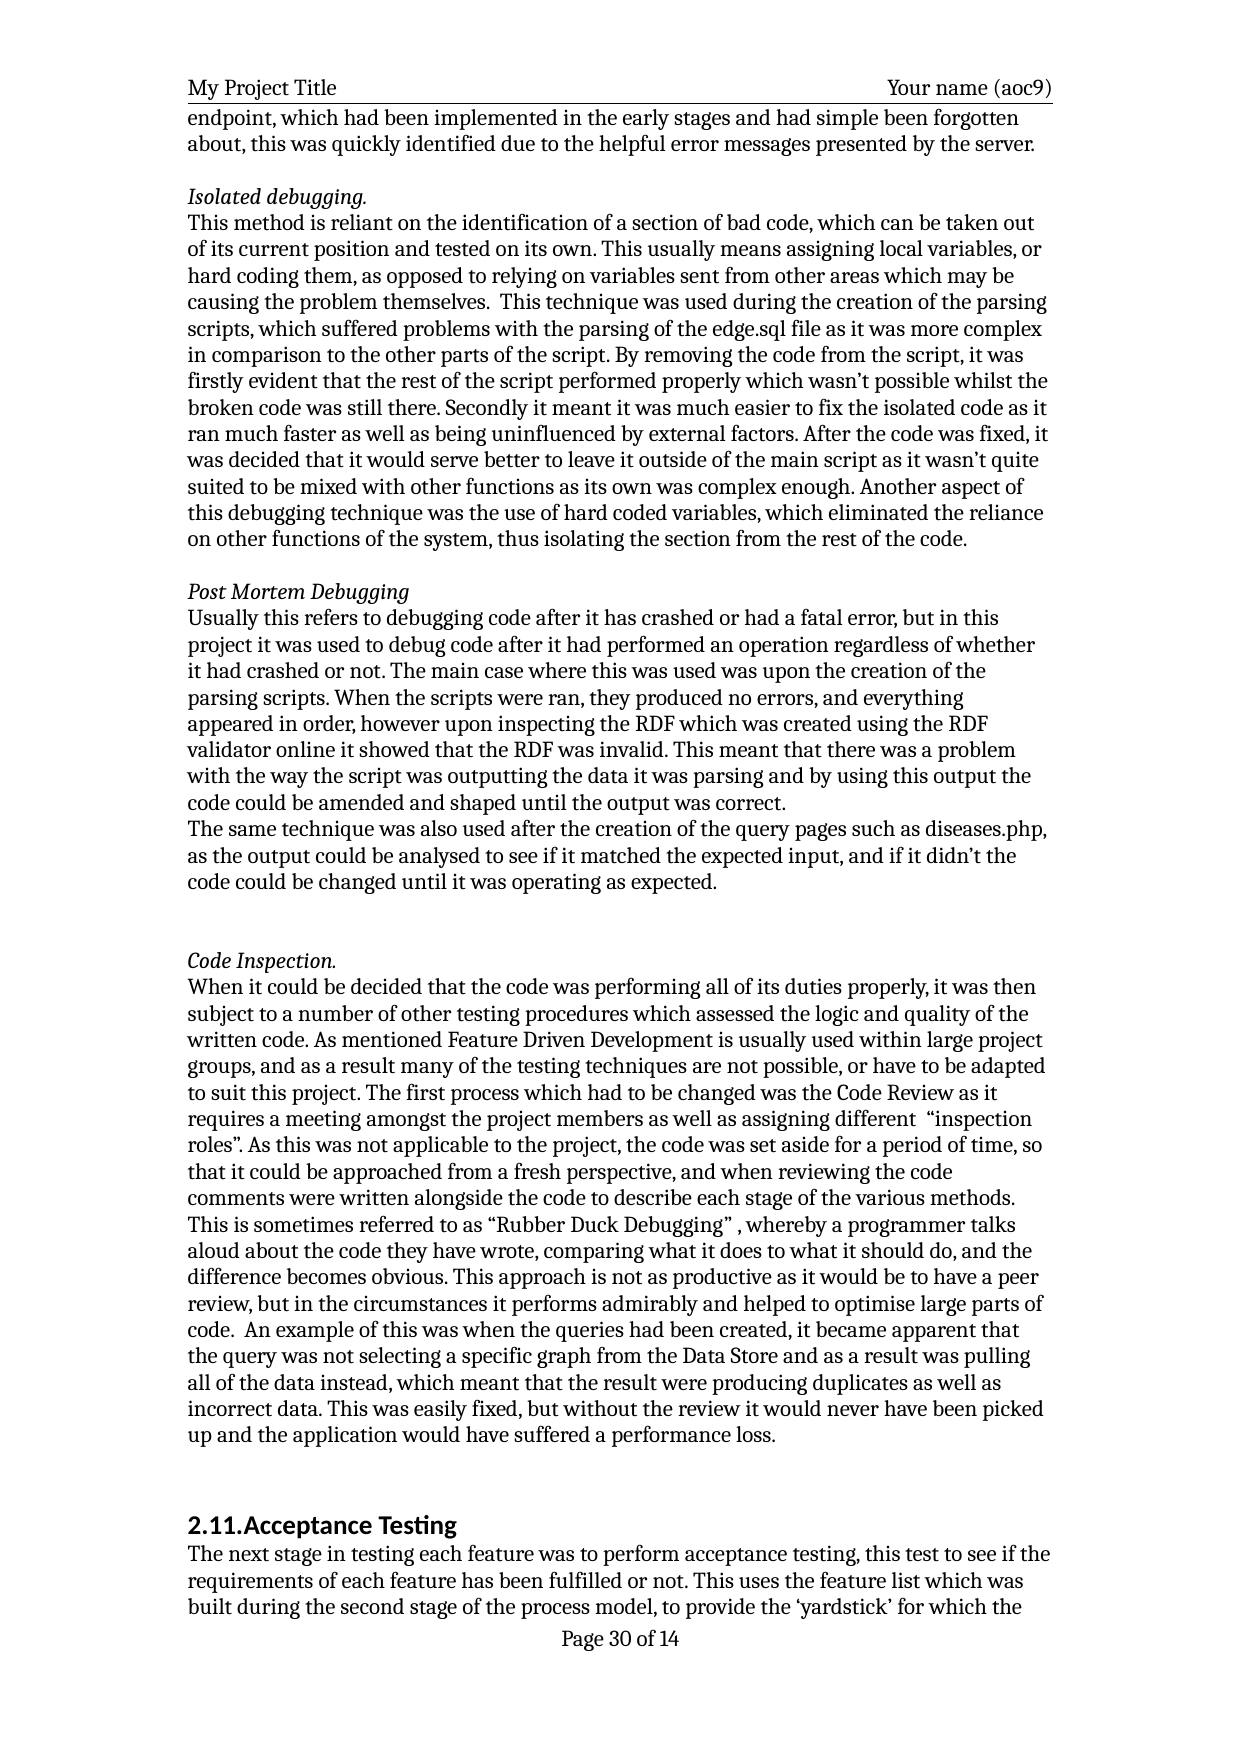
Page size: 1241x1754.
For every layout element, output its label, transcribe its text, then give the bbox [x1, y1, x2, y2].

subtitle Acceptance Testing [187, 1508, 1053, 1541]
text This method is reliant on the identification of a section of bad code, which can be taken out of its current position and tested on its own. This usually means assigning local variables, or hard coding them, as opposed to relying on variables sent from other areas which may be causing the problem themselves. This technique was used during the creation of the parsing scripts, which suffered problems with the parsing of the edge.sql file as it was more complex in comparison to the other parts of the script. By removing the code from the script, it was firstly evident that the rest of the script performed properly which wasn’t possible whilst the broken code was still there. Secondly it meant it was much easier to fix the isolated code as it ran much faster as well as being uninfluenced by external factors. After the code was fixed, it was decided that it would serve better to leave it outside of the main script as it wasn’t quite suited to be mixed with other functions as its own was complex enough. Another aspect of this debugging technique was the use of hard coded variables, which eliminated the reliance on other functions of the system, thus isolating the section from the rest of the code. [187, 210, 1053, 552]
text The next stage in testing each feature was to perform acceptance testing, this test to see if the requirements of each feature has been fulfilled or not. This uses the feature list which was built during the second stage of the process model, to provide the ‘yardstick’ for which the [187, 1541, 1053, 1620]
text The same technique was also used after the creation of the query pages such as diseases.php, as the output could be analysed to see if it matched the expected input, and if it didn’t the code could be changed until it was operating as expected. [187, 816, 1053, 895]
text Isolated debugging. [187, 183, 1053, 210]
text Code Inspection. [187, 948, 1053, 974]
text Post Mortem Debugging [187, 579, 1053, 605]
text endpoint, which had been implemented in the early stages and had simple been forgotten about, this was quickly identified due to the helpful error messages presented by the server. [187, 104, 1053, 157]
text Usually this refers to debugging code after it has crashed or had a fatal error, but in this project it was used to debug code after it had performed an operation regardless of whether it had crashed or not. The main case where this was used was upon the creation of the parsing scripts. When the scripts were ran, they produced no errors, and everything appeared in order, however upon inspecting the RDF which was created using the RDF validator online it showed that the RDF was invalid. This meant that there was a problem with the way the script was outputting the data it was parsing and by using this output the code could be amended and shaped until the output was correct. [187, 605, 1053, 816]
text When it could be decided that the code was performing all of its duties properly, it was then subject to a number of other testing procedures which assessed the logic and quality of the written code. As mentioned Feature Driven Development is usually used within large project groups, and as a result many of the testing techniques are not possible, or have to be adapted to suit this project. The first process which had to be changed was the Code Review as it requires a meeting amongst the project members as well as assigning different “inspection roles”. As this was not applicable to the project, the code was set aside for a period of time, so that it could be approached from a fresh perspective, and when reviewing the code comments were written alongside the code to describe each stage of the various methods. This is sometimes referred to as “Rubber Duck Debugging” , whereby a programmer talks aloud about the code they have wrote, comparing what it does to what it should do, and the difference becomes obvious. This approach is not as productive as it would be to have a peer review, but in the circumstances it performs admirably and helped to optimise large parts of code. An example of this was when the queries had been created, it became apparent that the query was not selecting a specific graph from the Data Store and as a result was pulling all of the data instead, which meant that the result were producing duplicates as well as incorrect data. This was easily fixed, but without the review it would never have been picked up and the application would have suffered a performance loss. [187, 974, 1053, 1448]
